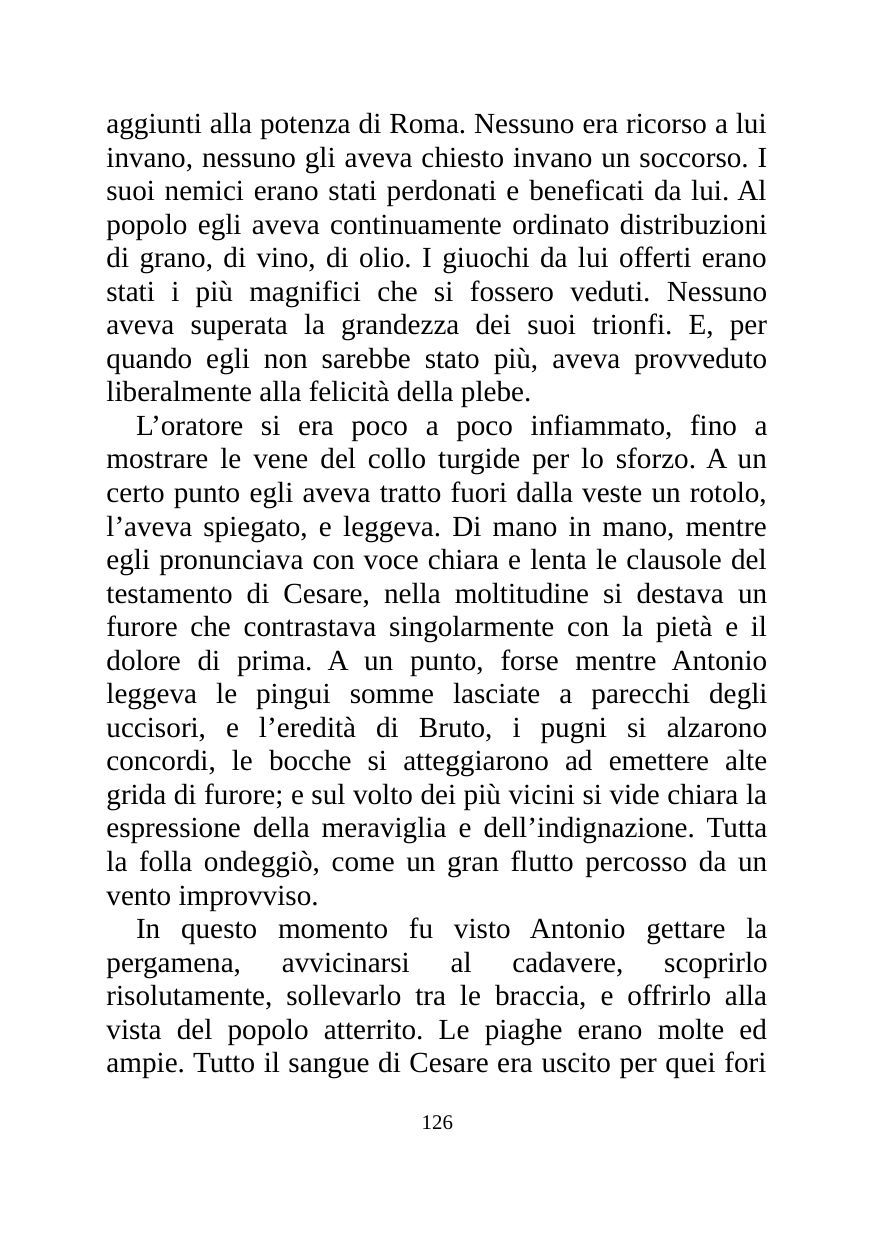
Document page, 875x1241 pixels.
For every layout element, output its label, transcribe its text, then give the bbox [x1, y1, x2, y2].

text aggiunti alla potenza di Roma. Nessuno era ricorso a lui invano, nessuno gli aveva chiesto invano un soccorso. I suoi nemici erano stati perdonati e beneficati da lui. Al popolo egli aveva continuamente ordinato distribuzioni di grano, di vino, di olio. I giuochi da lui offerti erano stati i più magnifici che si fossero veduti. Nessuno aveva superata la grandezza dei suoi trionfi. E, per quando egli non sarebbe stato più, aveva provveduto liberalmente alla felicità della plebe. [106, 106, 768, 408]
text L’oratore si era poco a poco infiammato, fino a mostrare le vene del collo turgide per lo sforzo. A un certo punto egli aveva tratto fuori dalla veste un rotolo, l’aveva spiegato, e leggeva. Di mano in mano, mentre egli pronunciava con voce chiara e lenta le clausole del testamento di Cesare, nella moltitudine si destava un furore che contrastava singolarmente con la pietà e il dolore di prima. A un punto, forse mentre Antonio leggeva le pingui somme lasciate a parecchi degli uccisori, e l’eredità di Bruto, i pugni si alzarono concordi, le bocche si atteggiarono ad emettere alte grida di furore; e sul volto dei più vicini si vide chiara la espressione della meraviglia e dell’indignazione. Tutta la folla ondeggiò, come un gran flutto percosso da un vento improvviso. [106, 408, 768, 911]
text In questo momento fu visto Antonio gettare la pergamena, avvicinarsi al cadavere, scoprirlo risolutamente, sollevarlo tra le braccia, e offrirlo alla vista del popolo atterrito. Le piaghe erano molte ed ampie. Tutto il sangue di Cesare era uscito per quei fori [106, 911, 768, 1079]
